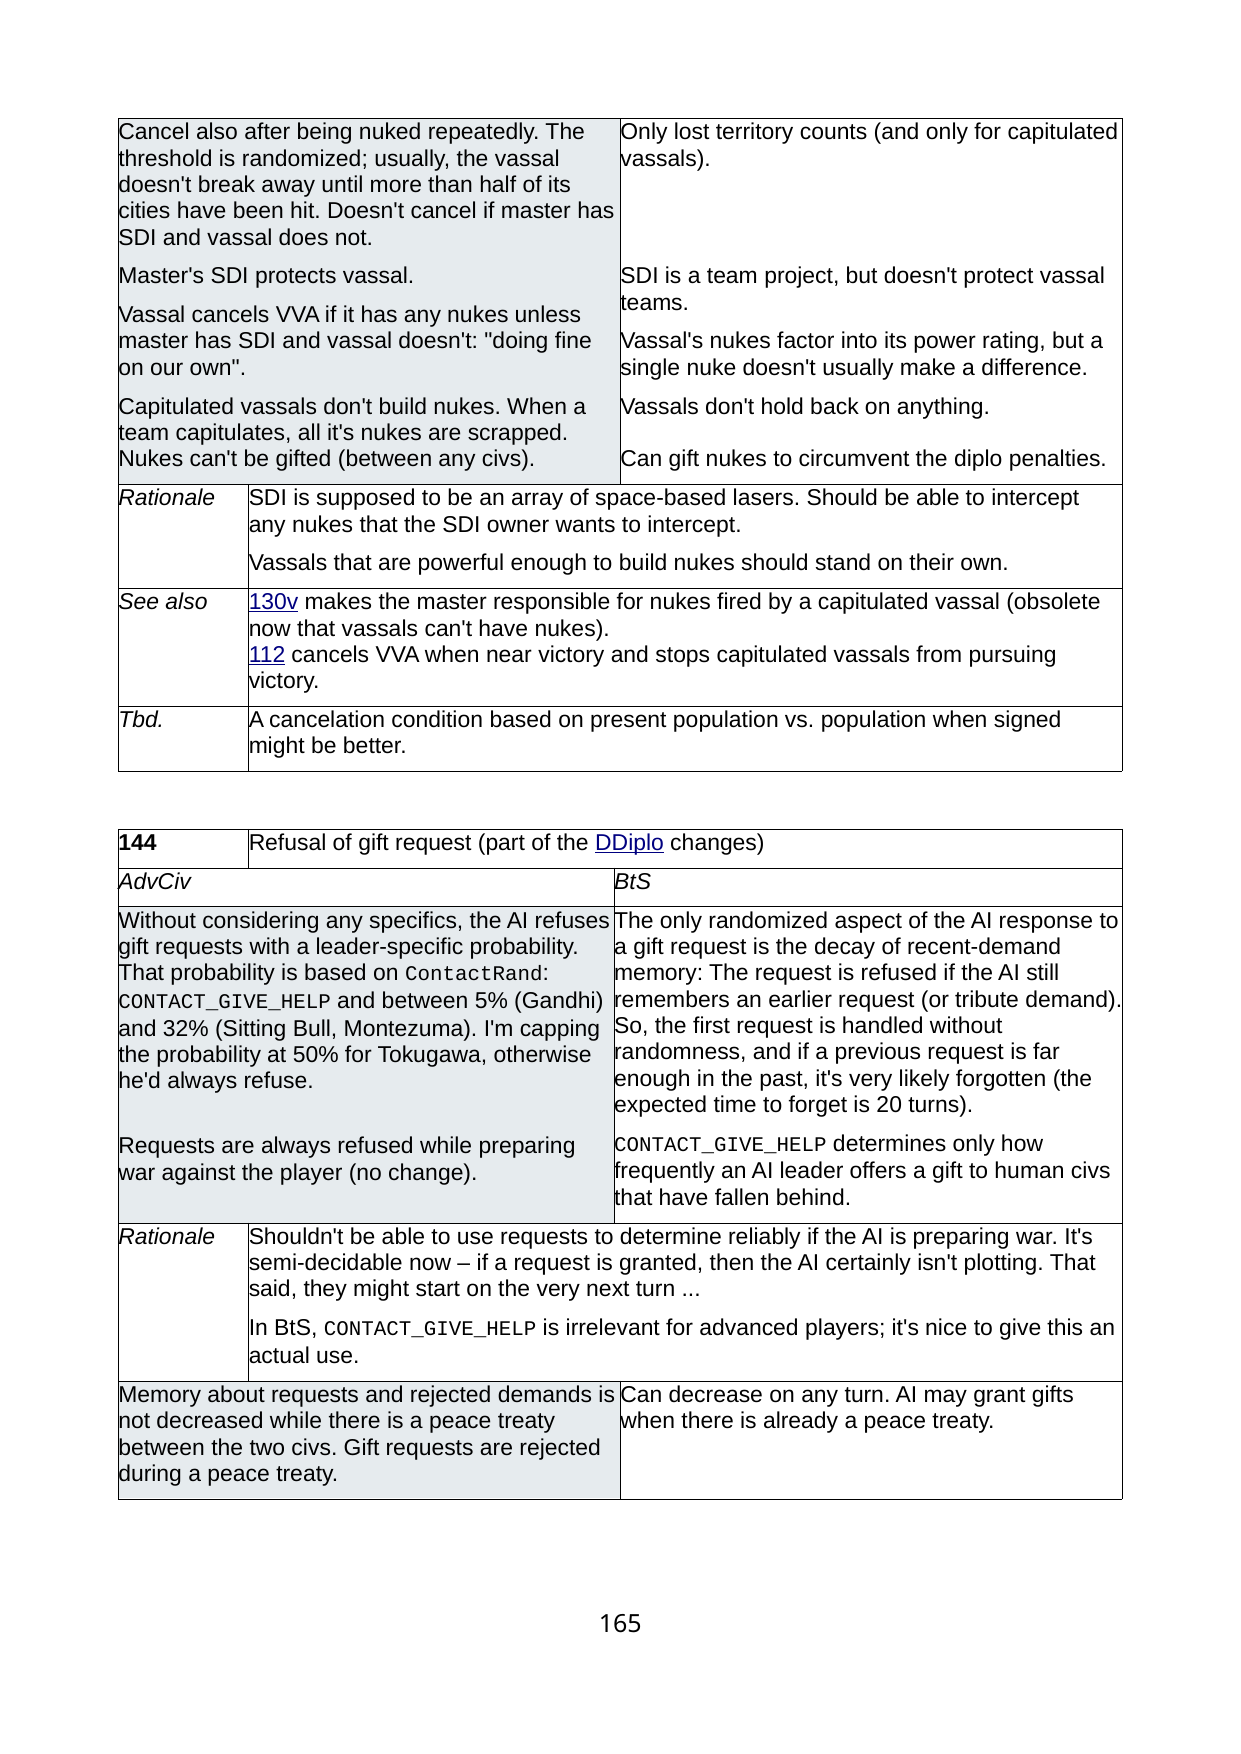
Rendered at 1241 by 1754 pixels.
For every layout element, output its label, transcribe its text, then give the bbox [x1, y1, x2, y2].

table_cell The only randomized aspect of the AI response to a gift request is the decay of recent-demand memory: The request is refused if the AI still remembers an earlier request (or tribute demand). So, the first request is handled without randomness, and if a previous request is far enough in the past, it's very likely forgotten (the expected time to forget is 20 turns). CONTACT_GIVE_HELP determines only how frequently an AI leader offers a gift to human civs that have fallen behind. [615, 907, 1122, 1223]
table_header Refusal of gift request (part of the DDiplo changes) [249, 830, 1122, 868]
table_cell 130v makes the master responsible for nukes fired by a capitulated vassal (obsolete now that vassals can't have nukes). 112 cancels VVA when near victory and stops capitulated vassals from pursuing victory. [249, 589, 1122, 706]
table_cell Shouldn't be able to use requests to determine reliably if the AI is preparing war. It's semi-decidable now – if a request is granted, then the AI certainly isn't plotting. That said, they might start on the very next turn ... In BtS, CONTACT_GIVE_HELP is irrelevant for advanced players; it's nice to give this an actual use. [249, 1224, 1122, 1381]
table_cell BtS [615, 869, 1122, 906]
table_cell SDI is supposed to be an array of space-based lasers. Should be able to intercept any nukes that the SDI owner wants to intercept. Vassals that are powerful enough to build nukes should stand on their own. [249, 485, 1122, 588]
table_cell See also [119, 589, 248, 706]
table_cell AdvCiv [119, 869, 614, 906]
table_header 144 [119, 830, 248, 868]
table_cell Rationale [119, 1224, 248, 1381]
table_cell A cancelation condition based on present population vs. population when signed might be better. [249, 707, 1122, 771]
table_cell Can decrease on any turn. AI may grant gifts when there is already a peace treaty. [621, 1382, 1122, 1498]
table_cell Memory about requests and rejected demands is not decreased while there is a peace treaty between the two civs. Gift requests are rejected during a peace treaty. [119, 1382, 620, 1498]
table_cell Cancel also after being nuked repeatedly. The threshold is randomized; usually, the vassal doesn't break away until more than half of its cities have been hit. Doesn't cancel if master has SDI and vassal does not. Master's SDI protects vassal. Vassal cancels VVA if it has any nukes unless master has SDI and vassal doesn't: "doing fine on our own". Capitulated vassals don't build nukes. When a team capitulates, all it's nukes are scrapped. Nukes can't be gifted (between any civs). [119, 119, 620, 484]
table_cell Only lost territory counts (and only for capitulated vassals). SDI is a team project, but doesn't protect vassal teams. Vassal's nukes factor into its power rating, but a single nuke doesn't usually make a difference. Vassals don't hold back on anything. Can gift nukes to circumvent the diplo penalties. [621, 119, 1122, 484]
table_cell Tbd. [119, 707, 248, 771]
table_cell Without considering any specifics, the AI refuses gift requests with a leader-specific probability. That probability is based on ContactRand: CONTACT_GIVE_HELP and between 5% (Gandhi) and 32% (Sitting Bull, Montezuma). I'm capping the probability at 50% for Tokugawa, otherwise he'd always refuse. Requests are always refused while preparing war against the player (no change). [119, 907, 614, 1223]
table_cell Rationale [119, 485, 248, 588]
